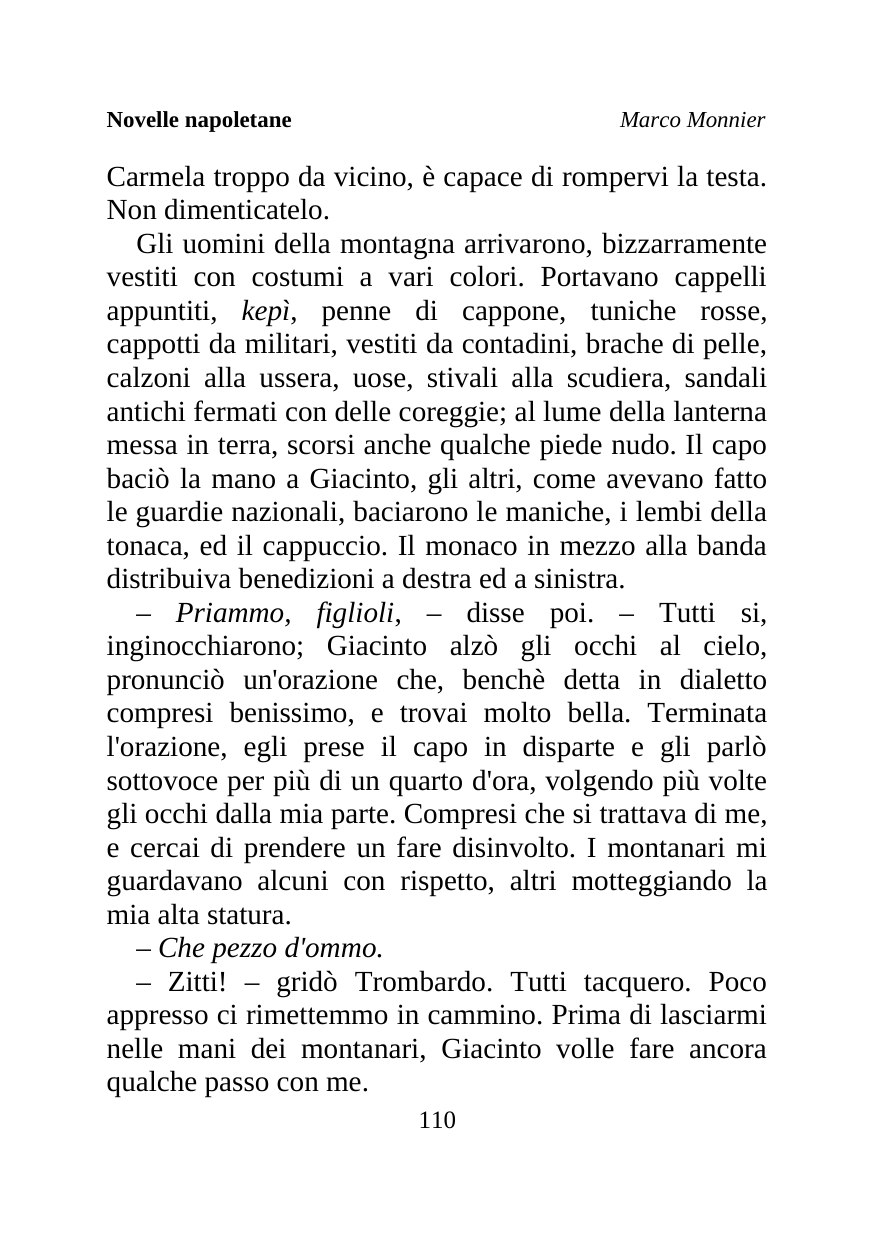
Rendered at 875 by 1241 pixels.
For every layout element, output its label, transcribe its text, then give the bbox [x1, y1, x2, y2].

text – Priammo, figlioli, – disse poi. – Tutti si, inginocchiarono; Giacinto alzò gli occhi al cielo, pronunciò un'orazione che, benchè detta in dialetto compresi benissimo, e trovai molto bella. Terminata l'orazione, egli prese il capo in disparte e gli parlò sottovoce per più di un quarto d'ora, volgendo più volte gli occhi dalla mia parte. Compresi che si trattava di me, e cercai di prendere un fare disinvolto. I montanari mi guardavano alcuni con rispetto, altri motteggiando la mia alta statura. [106, 595, 768, 930]
text – Che pezzo d'ommo. [106, 930, 768, 964]
text Carmela troppo da vicino, è capace di rompervi la testa. Non dimenticatelo. [106, 159, 768, 226]
text Gli uomini della montagna arrivarono, bizzarramente vestiti con costumi a vari colori. Portavano cappelli appuntiti, kepì, penne di cappone, tuniche rosse, cappotti da militari, vestiti da contadini, brache di pelle, calzoni alla ussera, uose, stivali alla scudiera, sandali antichi fermati con delle coreggie; al lume della lanterna messa in terra, scorsi anche qualche piede nudo. Il capo baciò la mano a Giacinto, gli altri, come avevano fatto le guardie nazionali, baciarono le maniche, i lembi della tonaca, ed il cappuccio. Il monaco in mezzo alla banda distribuiva benedizioni a destra ed a sinistra. [106, 226, 768, 595]
text – Zitti! – gridò Trombardo. Tutti tacquero. Poco appresso ci rimettemmo in cammino. Prima di lasciarmi nelle mani dei montanari, Giacinto volle fare ancora qualche passo con me. [106, 964, 768, 1098]
